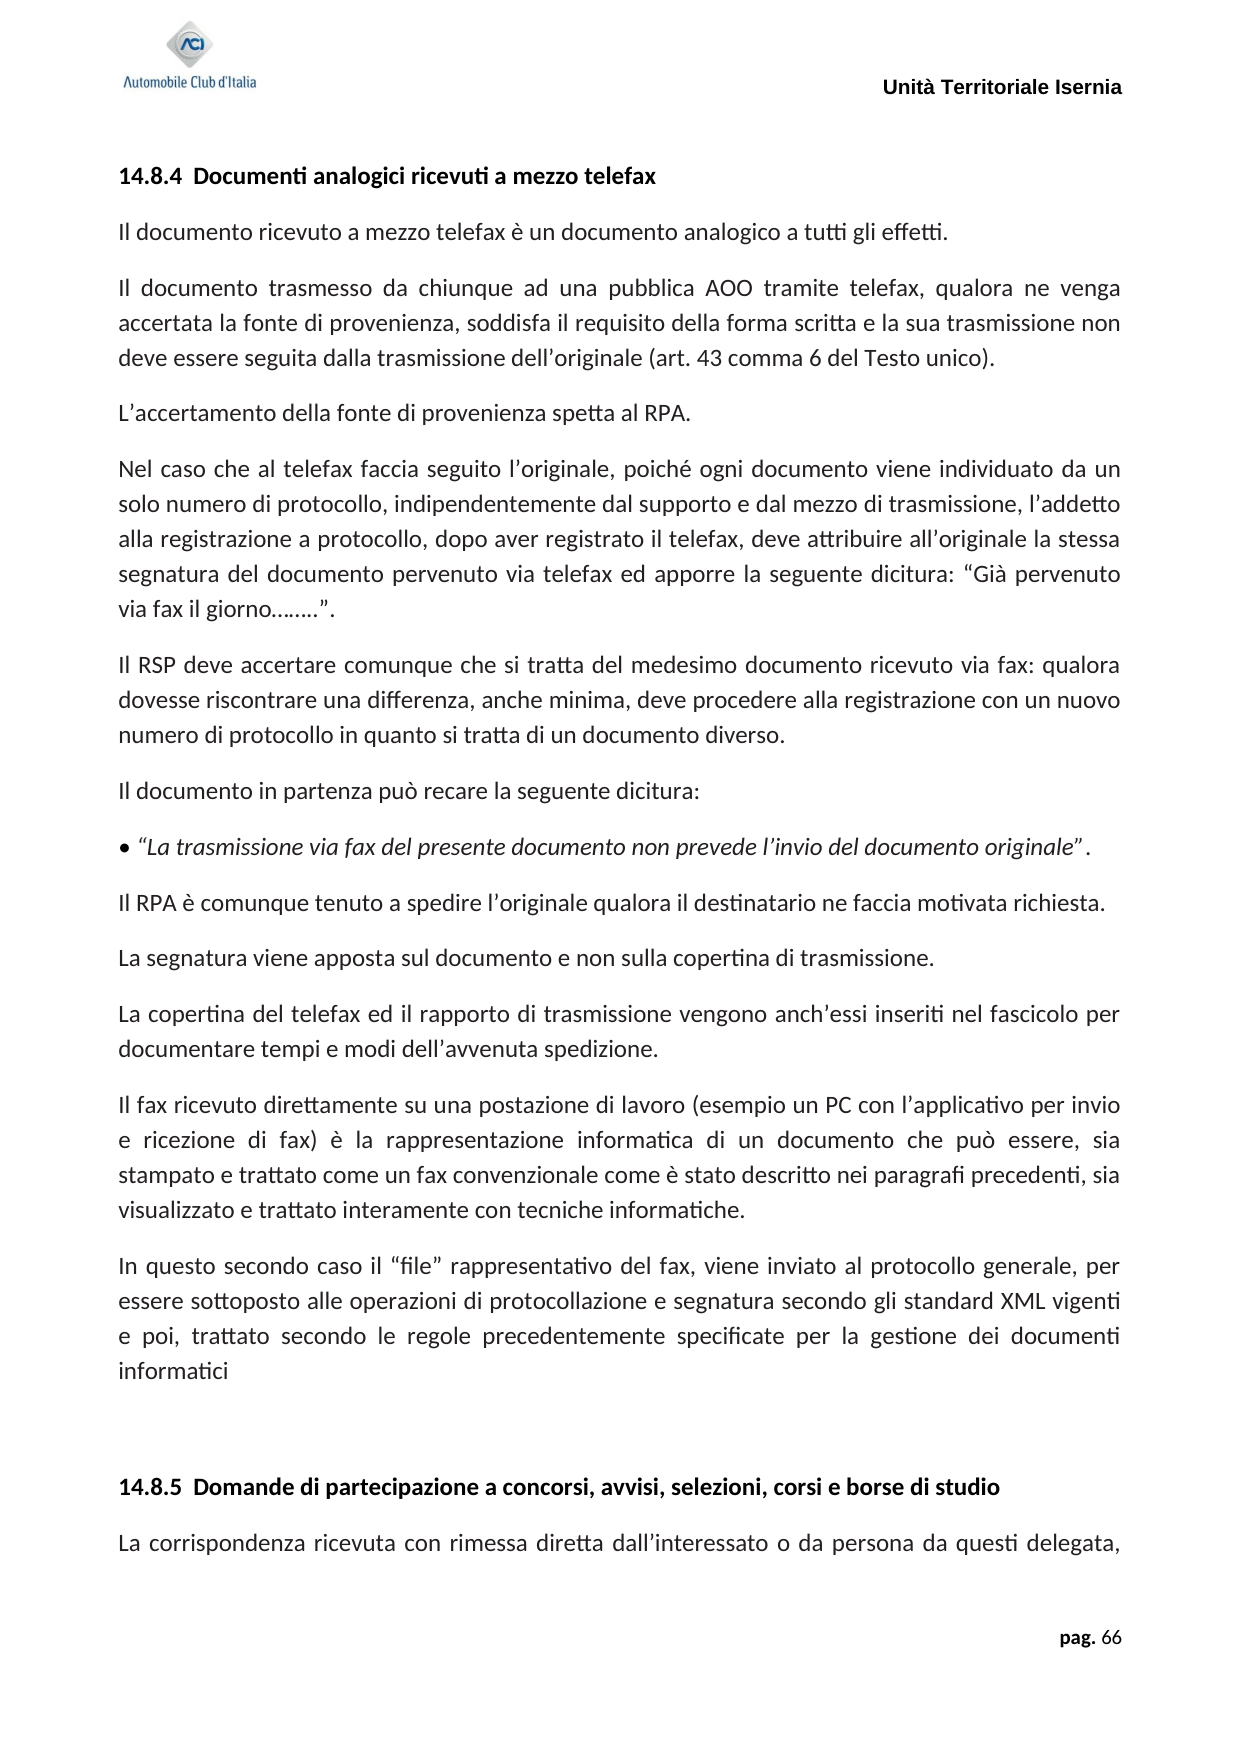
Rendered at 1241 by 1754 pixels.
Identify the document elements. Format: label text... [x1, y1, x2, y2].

text Il documento in partenza può recare la seguente dicitura: [118, 775, 1122, 806]
text La segnatura viene apposta sul documento e non sulla copertina di trasmissione. [118, 942, 1122, 973]
text Nel caso che al telefax faccia seguito l’originale, poiché ogni documento viene individuato da un solo numero di protocollo, indipendentemente dal supporto e dal mezzo di trasmissione, l’addetto alla registrazione a protocollo, dopo aver registrato il telefax, deve attribuire all’originale la stessa segnatura del documento pervenuto via telefax ed apporre la seguente dicitura: “Già pervenuto via fax il giorno……..”. [118, 453, 1122, 624]
text L’accertamento della fonte di provenienza spetta al RPA. [118, 397, 1122, 428]
text Il RPA è comunque tenuto a spedire l’originale qualora il destinatario ne faccia motivata richiesta. [118, 887, 1122, 917]
list Domande di partecipazione a concorsi, avvisi, selezioni, corsi e borse di studio [118, 1471, 1122, 1501]
text Il documento ricevuto a mezzo telefax è un documento analogico a tutti gli effetti. [118, 216, 1122, 246]
text Il RSP deve accertare comunque che si tratta del medesimo documento ricevuto via fax: qualora dovesse riscontrare una differenza, anche minima, deve procedere alla registrazione con un nuovo numero di protocollo in quanto si tratta di un documento diverso. [118, 649, 1122, 750]
text Il fax ricevuto direttamente su una postazione di lavoro (esempio un PC con l’applicativo per invio e ricezione di fax) è la rappresentazione informatica di un documento che può essere, sia stampato e trattato come un fax convenzionale come è stato descritto nei paragrafi precedenti, sia visualizzato e trattato interamente con tecniche informatiche. [118, 1089, 1122, 1225]
text La copertina del telefax ed il rapporto di trasmissione vengono anch’essi inseriti nel fascicolo per documentare tempi e modi dell’avvenuta spedizione. [118, 998, 1122, 1064]
picture [122, 10, 257, 110]
list Documenti analogici ricevuti a mezzo telefax [118, 160, 1122, 191]
text Il documento trasmesso da chiunque ad una pubblica AOO tramite telefax, qualora ne venga accertata la fonte di provenienza, soddisfa il requisito della forma scritta e la sua trasmissione non deve essere seguita dalla trasmissione dell’originale (art. 43 comma 6 del Testo unico). [118, 272, 1122, 372]
text La corrispondenza ricevuta con rimessa diretta dall’interessato o da persona da questi delegata, [118, 1527, 1122, 1557]
text • “La trasmissione via fax del presente documento non prevede l’invio del documento originale”. [118, 831, 1122, 861]
text In questo secondo caso il “file” rappresentativo del fax, viene inviato al protocollo generale, per essere sottoposto alle operazioni di protocollazione e segnatura secondo gli standard XML vigenti e poi, trattato secondo le regole precedentemente specificate per la gestione dei documenti informatici [118, 1250, 1122, 1386]
